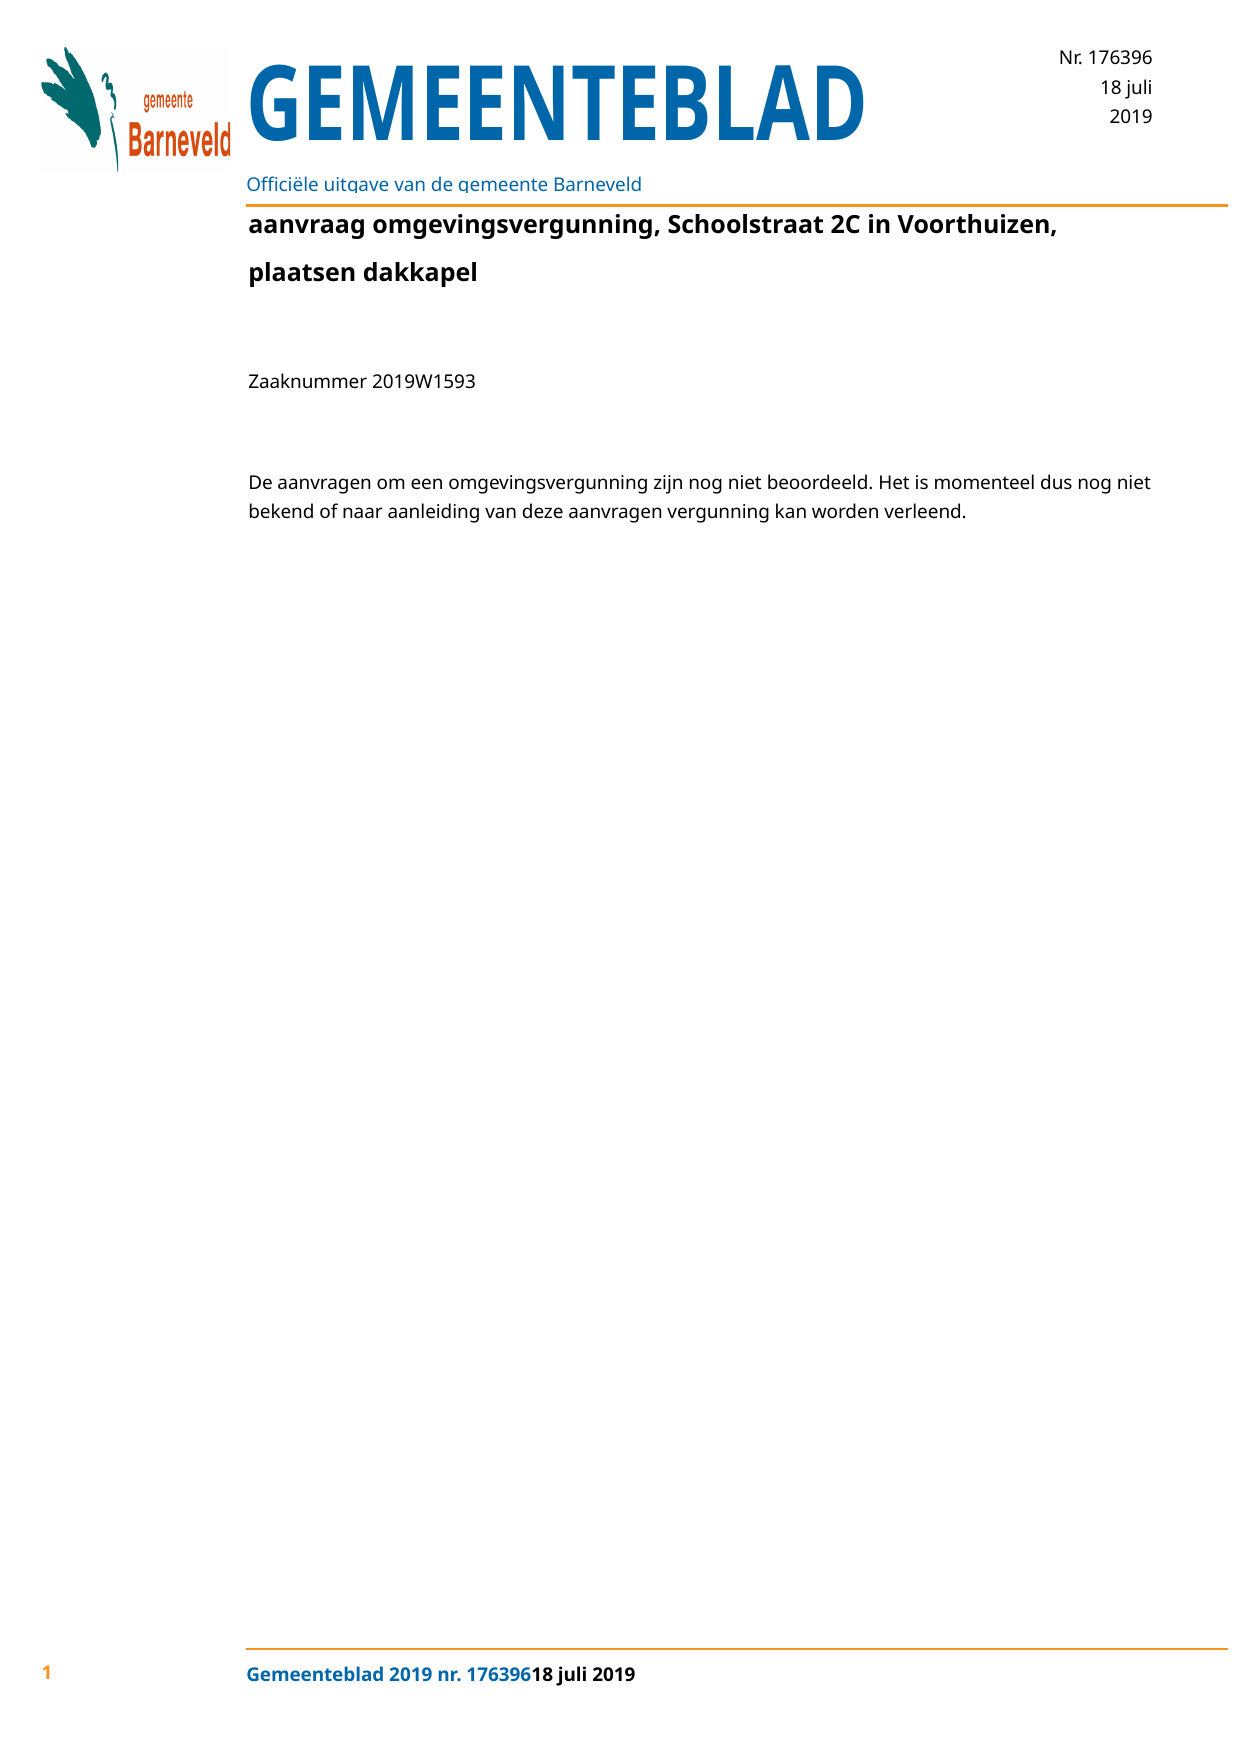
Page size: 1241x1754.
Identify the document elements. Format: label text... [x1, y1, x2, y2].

text De aanvragen om een omgevingsvergunning zijn nog niet beoordeeld. Het is momenteel dus nog niet bekend of naar aanleiding van deze aanvragen vergunning kan worden verleend. [248, 469, 1152, 524]
picture [41, 47, 231, 172]
text Zaaknummer 2019W1593 [248, 368, 1152, 394]
text aanvraag omgevingsvergunning, Schoolstraat 2C in Voorthuizen, plaatsen dakkapel [248, 207, 1152, 288]
